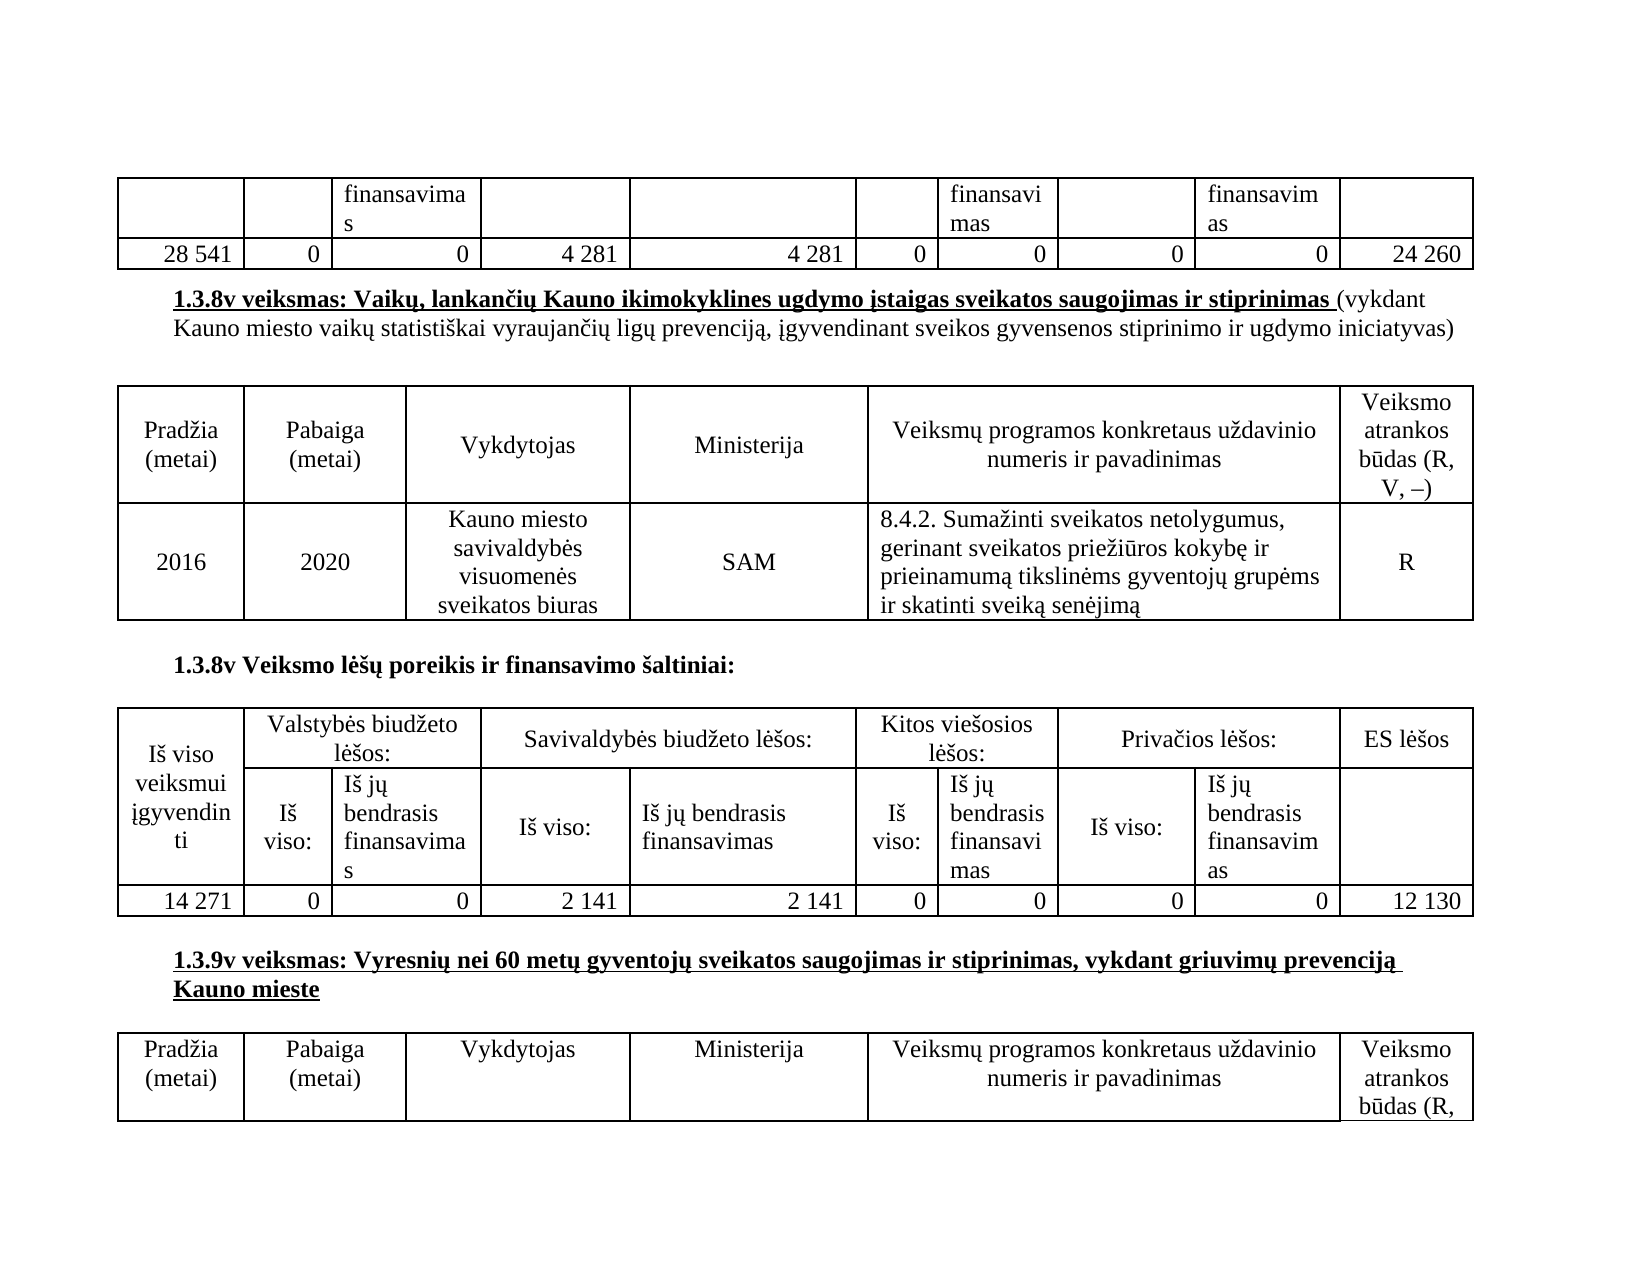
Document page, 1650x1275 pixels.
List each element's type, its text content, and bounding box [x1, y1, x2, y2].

table_cell 0 [857, 886, 937, 915]
table_cell [244, 1003, 332, 1032]
table_cell 0 [939, 239, 1057, 268]
table_cell [856, 621, 938, 650]
table_cell Kitos viešosios lėšos: [857, 709, 1057, 767]
table_cell [244, 356, 332, 385]
table_cell [630, 621, 657, 650]
table_cell [619, 917, 683, 946]
table_cell [481, 679, 629, 707]
table_cell Pabaiga (metai) [245, 1034, 405, 1120]
table_cell Kauno miesto savivaldybės visuomenės sveikatos biuras [407, 504, 629, 619]
table_cell [281, 917, 334, 946]
table_cell [979, 1003, 1058, 1032]
table_cell 1.3.8v Veiksmo lėšų poreikis ir finansavimo šaltiniai: [161, 650, 1473, 678]
table_cell [1059, 179, 1194, 237]
table_cell [631, 179, 855, 237]
table_cell 0 [333, 886, 480, 915]
table_cell ES lėšos [1341, 709, 1472, 767]
table_cell [657, 356, 856, 385]
table_cell 2 141 [631, 886, 855, 915]
table_cell [938, 356, 979, 385]
table_cell finansavimas [939, 179, 1057, 237]
table_cell Iš jų bendrasis finansavimas [939, 769, 1057, 884]
table_cell [118, 917, 212, 946]
table_cell [1243, 917, 1392, 946]
table_cell 4 281 [631, 239, 855, 268]
table_cell [161, 621, 244, 650]
table_cell [683, 917, 856, 946]
table_cell SAM [631, 504, 867, 619]
table_cell 8.4.2. Sumažinti sveikatos netolygumus, gerinant sveikatos priežiūros kokybę ir prieinamumą tikslinėms gyventojų grupėms ir skatinti sveiką senėjimą [869, 504, 1339, 619]
table_cell [434, 917, 458, 946]
table_cell [119, 179, 243, 237]
table_cell 0 [1196, 886, 1339, 915]
table_cell 24 260 [1341, 239, 1472, 268]
table_cell Pradžia (metai) [119, 387, 243, 502]
table_cell [1445, 917, 1473, 946]
table_cell Vykdytojas [407, 1034, 629, 1120]
table_cell [630, 356, 657, 385]
table_cell [335, 917, 434, 946]
table_cell [332, 621, 406, 650]
table_cell [1422, 917, 1445, 946]
table_cell [118, 679, 161, 707]
table_cell Veiksmo atrankos būdas (R, V, –) [1341, 387, 1472, 502]
table_cell [856, 356, 938, 385]
table_cell 0 [245, 886, 331, 915]
table_cell Iš viso veiksmui įgyvendinti [119, 709, 243, 884]
table_cell [856, 679, 938, 707]
table_cell [1058, 356, 1195, 385]
table_cell [1334, 356, 1473, 385]
table_cell Iš viso: [482, 769, 629, 884]
table_cell [118, 1003, 161, 1032]
table_cell [938, 917, 1058, 946]
table_cell [657, 679, 856, 707]
table_cell [657, 621, 856, 650]
table_cell 2020 [245, 504, 405, 619]
table_cell [857, 179, 937, 237]
table_cell [856, 1003, 938, 1032]
table_cell [481, 356, 629, 385]
table_cell [1222, 679, 1333, 707]
table_cell [1195, 356, 1222, 385]
table_cell [118, 270, 161, 356]
table_cell Iš viso: [1059, 769, 1194, 884]
table_cell 0 [1059, 886, 1194, 915]
table_cell [245, 179, 331, 237]
table_cell 0 [245, 239, 331, 268]
table_cell 12 130 [1341, 886, 1472, 915]
table_cell Ministerija [631, 387, 867, 502]
table_cell [1222, 356, 1333, 385]
table_cell Iš jų bendrasis finansavimas [333, 769, 480, 884]
table_cell [332, 1003, 406, 1032]
table_cell Savivaldybės biudžeto lėšos: [482, 709, 855, 767]
table_cell Pradžia (metai) [119, 1034, 243, 1120]
table_cell Veiksmų programos konkretaus uždavinio numeris ir pavadinimas [869, 387, 1339, 502]
table_cell 0 [857, 239, 937, 268]
table_cell 2 141 [482, 886, 629, 915]
table_cell [979, 621, 1058, 650]
table_cell [1334, 679, 1473, 707]
table_cell [938, 679, 979, 707]
table_cell [161, 356, 244, 385]
table_cell [1058, 621, 1195, 650]
table_cell [161, 1003, 244, 1032]
table_cell [406, 679, 481, 707]
table_cell [1341, 179, 1472, 237]
table_cell [482, 179, 629, 237]
table_cell [244, 679, 332, 707]
table_cell [244, 917, 281, 946]
table_cell [1222, 1003, 1333, 1032]
table_cell 14 271 [119, 886, 243, 915]
table_cell [1058, 917, 1092, 946]
table_cell Ministerija [631, 1034, 867, 1120]
table_cell Iš viso: [857, 769, 937, 884]
table_cell [630, 1003, 657, 1032]
table_cell Valstybės biudžeto lėšos: [245, 709, 480, 767]
table_cell [938, 1003, 979, 1032]
table_cell 0 [939, 886, 1057, 915]
table_cell [481, 1003, 629, 1032]
table_cell Iš jų bendrasis finansavimas [631, 769, 855, 884]
table_cell [1092, 917, 1216, 946]
table_cell Veiksmų programos konkretaus uždavinio numeris ir pavadinimas [869, 1034, 1339, 1120]
table_cell [118, 621, 161, 650]
table_cell finansavimas [1196, 179, 1339, 237]
table_cell [856, 917, 938, 946]
table_cell [118, 650, 161, 678]
table_cell [1195, 1003, 1222, 1032]
table_cell [406, 1003, 481, 1032]
table_cell Pabaiga (metai) [245, 387, 405, 502]
table_cell [118, 356, 161, 385]
table_cell Iš viso: [245, 769, 331, 884]
table_cell [1058, 679, 1195, 707]
table_cell [1222, 621, 1333, 650]
table_cell Iš jų bendrasis finansavimas [1196, 769, 1339, 884]
table_cell [458, 917, 619, 946]
table_cell [118, 946, 161, 1003]
table_cell 28 541 [119, 239, 243, 268]
table_cell [406, 356, 481, 385]
table_cell [332, 356, 406, 385]
table_cell 0 [1196, 239, 1339, 268]
table_cell Veiksmo atrankos būdas (R, [1341, 1034, 1472, 1120]
table_cell R [1341, 504, 1472, 619]
table_cell [1341, 769, 1472, 884]
table_cell [481, 621, 629, 650]
table_cell finansavimas [333, 179, 480, 237]
table_cell Privačios lėšos: [1059, 709, 1339, 767]
table_cell [1216, 917, 1243, 946]
table_cell [1392, 917, 1417, 946]
table_cell [1058, 1003, 1195, 1032]
table_cell [1195, 621, 1222, 650]
table_cell 1.3.8v veiksmas: Vaikų, lankančių Kauno ikimokyklines ugdymo įstaigas sveikatos saugojimas ir stiprinimas (vykdant Kauno miesto vaikų statistiškai vyraujančių ligų prevenciją, įgyvendinant sveikos gyvensenos stiprinimo ir ugdymo iniciatyvas) [161, 270, 1473, 356]
table_cell [1334, 1003, 1473, 1032]
table_cell [979, 679, 1058, 707]
table_cell [161, 679, 244, 707]
table_cell [244, 621, 332, 650]
table_cell [1195, 679, 1222, 707]
table_cell 0 [333, 239, 480, 268]
table_cell [332, 679, 406, 707]
table_cell 1.3.9v veiksmas: Vyresnių nei 60 metų gyventojų sveikatos saugojimas ir stiprinimas, vykdant griuvimų prevenciją Kauno mieste [161, 946, 1473, 1003]
table_cell Vykdytojas [407, 387, 629, 502]
table_cell [938, 621, 979, 650]
table_cell 0 [1059, 239, 1194, 268]
table_cell 2016 [119, 504, 243, 619]
table_cell [657, 1003, 856, 1032]
table_cell 4 281 [482, 239, 629, 268]
table_cell [406, 621, 481, 650]
table_cell [1334, 621, 1473, 650]
table_cell [979, 356, 1058, 385]
table_cell [212, 917, 244, 946]
table_cell [630, 679, 657, 707]
